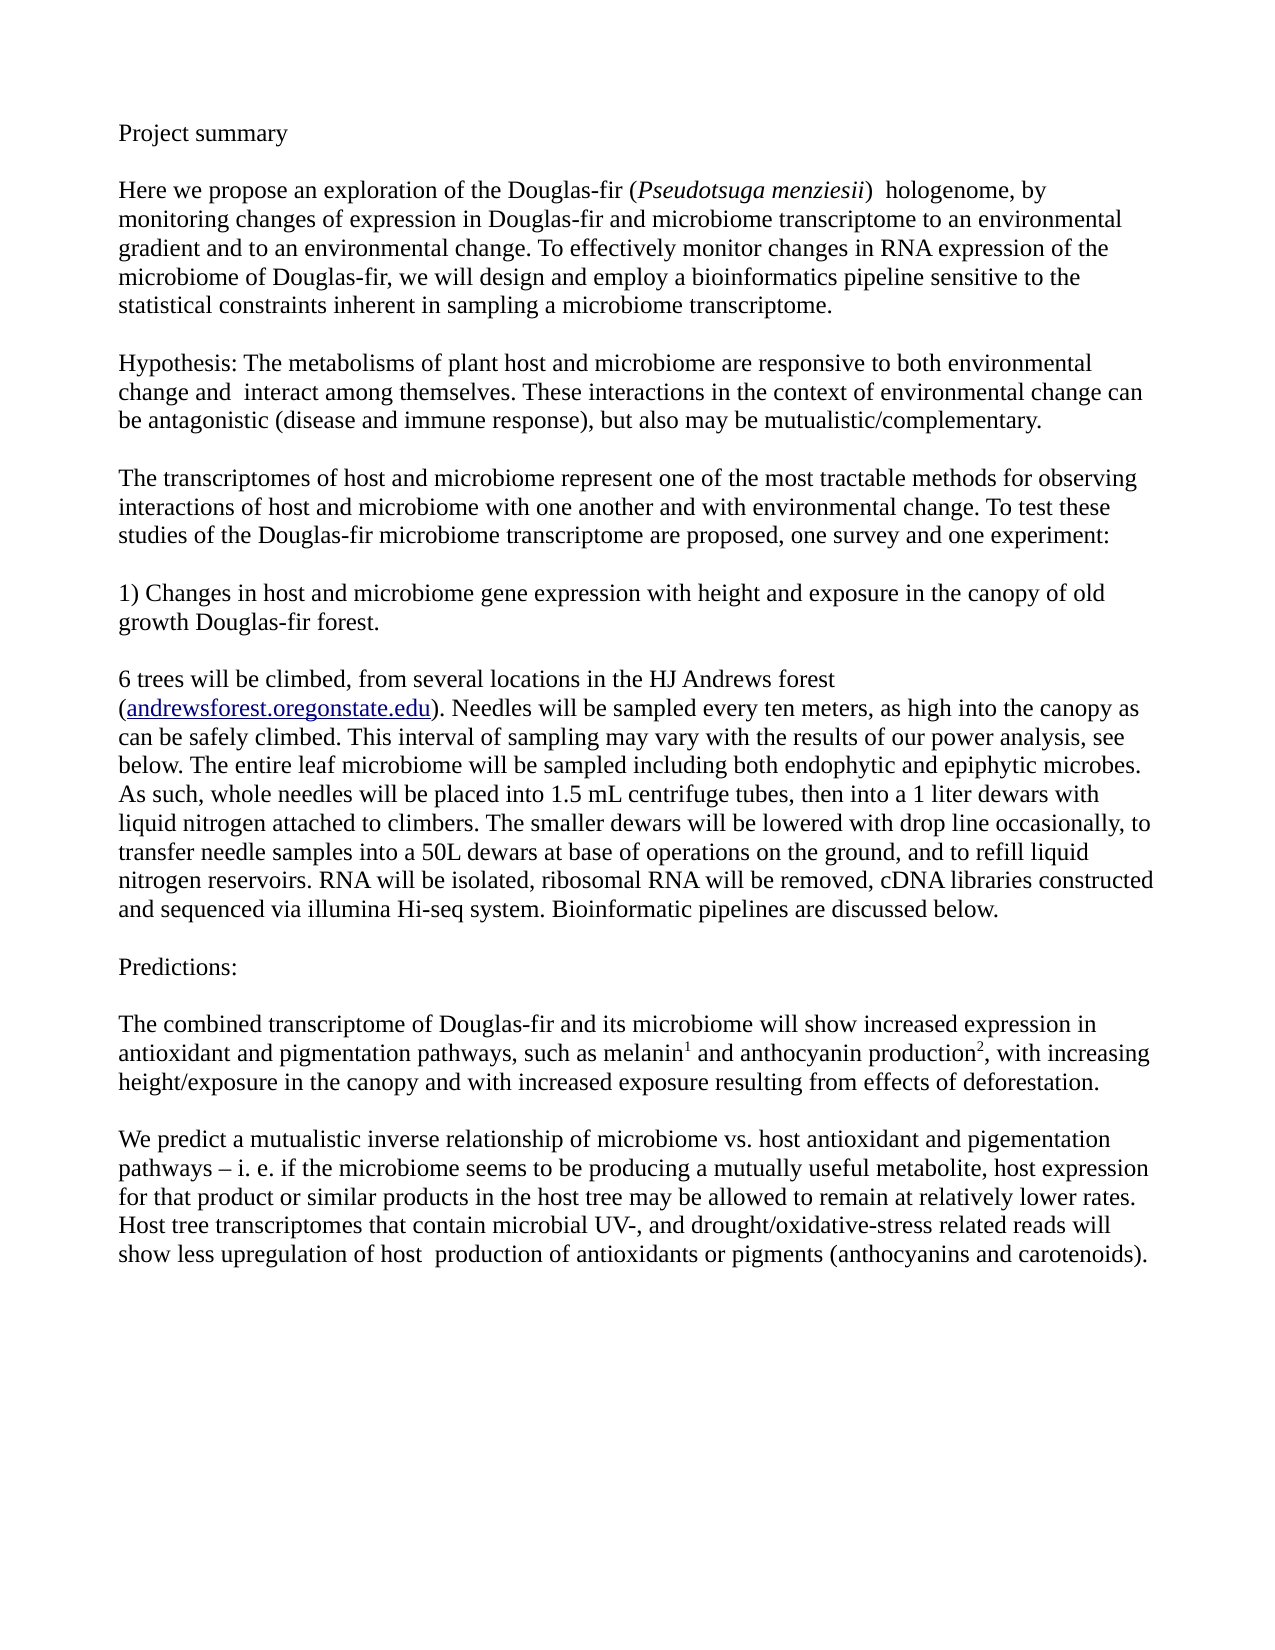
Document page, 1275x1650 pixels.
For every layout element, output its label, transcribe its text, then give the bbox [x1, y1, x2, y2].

text Predictions: [118, 952, 1157, 981]
text Hypothesis: The metabolisms of plant host and microbiome are responsive to both environmental change and interact among themselves. These interactions in the context of environmental change can be antagonistic (disease and immune response), but also may be mutualistic/complementary. [118, 348, 1157, 434]
text Project summary [118, 118, 1157, 147]
text The combined transcriptome of Douglas-fir and its microbiome will show increased expression in antioxidant and pigmentation pathways, such as melanin1 and anthocyanin production2, with increasing height/exposure in the canopy and with increased exposure resulting from effects of deforestation. [118, 1009, 1157, 1096]
text 1) Changes in host and microbiome gene expression with height and exposure in the canopy of old growth Douglas-fir forest. [118, 578, 1157, 636]
text The transcriptomes of host and microbiome represent one of the most tractable methods for observing interactions of host and microbiome with one another and with environmental change. To test these studies of the Douglas-fir microbiome transcriptome are proposed, one survey and one experiment: [118, 463, 1157, 549]
text We predict a mutualistic inverse relationship of microbiome vs. host antioxidant and pigementation pathways – i. e. if the microbiome seems to be producing a mutually useful metabolite, host expression for that product or similar products in the host tree may be allowed to remain at relatively lower rates. Host tree transcriptomes that contain microbial UV-, and drought/oxidative-stress related reads will show less upregulation of host production of antioxidants or pigments (anthocyanins and carotenoids). [118, 1124, 1157, 1268]
text 6 trees will be climbed, from several locations in the HJ Andrews forest (andrewsforest.oregonstate.edu). Needles will be sampled every ten meters, as high into the canopy as can be safely climbed. This interval of sampling may vary with the results of our power analysis, see below. The entire leaf microbiome will be sampled including both endophytic and epiphytic microbes. As such, whole needles will be placed into 1.5 mL centrifuge tubes, then into a 1 liter dewars with liquid nitrogen attached to climbers. The smaller dewars will be lowered with drop line occasionally, to transfer needle samples into a 50L dewars at base of operations on the ground, and to refill liquid nitrogen reservoirs. RNA will be isolated, ribosomal RNA will be removed, cDNA libraries constructed and sequenced via illumina Hi-seq system. Bioinformatic pipelines are discussed below. [118, 664, 1157, 923]
text Here we propose an exploration of the Douglas-fir (Pseudotsuga menziesii) hologenome, by monitoring changes of expression in Douglas-fir and microbiome transcriptome to an environmental gradient and to an environmental change. To effectively monitor changes in RNA expression of the microbiome of Douglas-fir, we will design and employ a bioinformatics pipeline sensitive to the statistical constraints inherent in sampling a microbiome transcriptome. [118, 176, 1157, 319]
